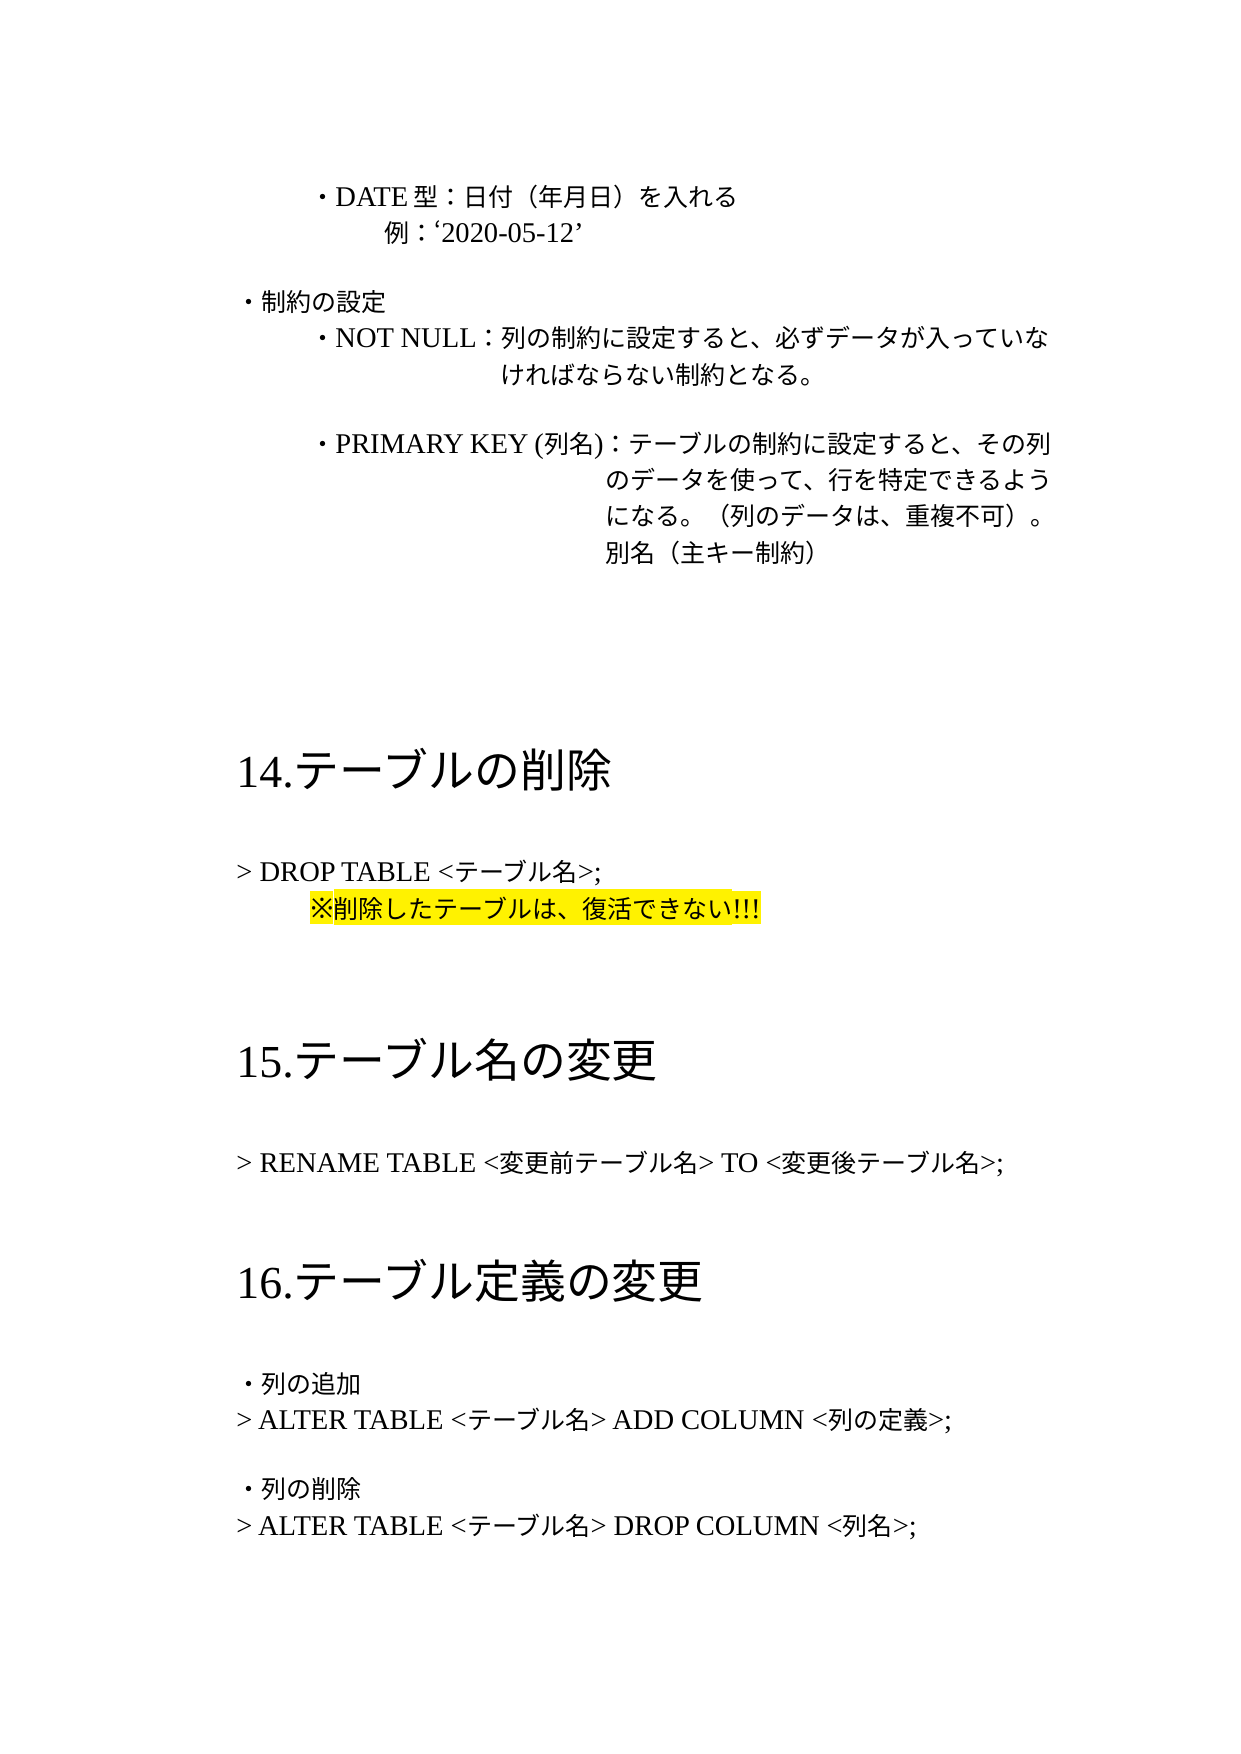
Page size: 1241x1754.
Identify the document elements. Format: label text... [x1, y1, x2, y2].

text > ALTER TABLE <テーブル名> ADD COLUMN <列の定義>; [236, 1401, 1063, 1437]
text ・列の追加 [236, 1364, 1063, 1401]
text ・NOT NULL：列の制約に設定すると、必ずデータが入っていな ければならない制約となる。 [236, 319, 1063, 391]
text ・DATE型：日付（年月日）を入れる [236, 177, 1063, 213]
text > ALTER TABLE <テーブル名> DROP COLUMN <列名>; [236, 1506, 1063, 1542]
text ・PRIMARY KEY (列名)：テーブルの制約に設定すると、その列 のデータを使って、行を特定できるよう になる。（列のデータは、重複不可）。 [236, 424, 1063, 533]
text ※削除したテーブルは、復活できない!!! [236, 889, 1063, 925]
text 別名（主キー制約） [236, 533, 1063, 569]
text 15.テーブル名の変更 [236, 1024, 1063, 1091]
text 16.テーブル定義の変更 [236, 1245, 1063, 1312]
text > RENAME TABLE <変更前テーブル名> TO <変更後テーブル名>; [236, 1143, 1063, 1179]
text 例：‘2020-05-12’ [236, 213, 1063, 250]
text ・列の削除 [236, 1470, 1063, 1506]
text > DROP TABLE <テーブル名>; [236, 853, 1063, 889]
text ・制約の設定 [236, 283, 1063, 319]
text 14.テーブルの削除 [236, 734, 1063, 800]
